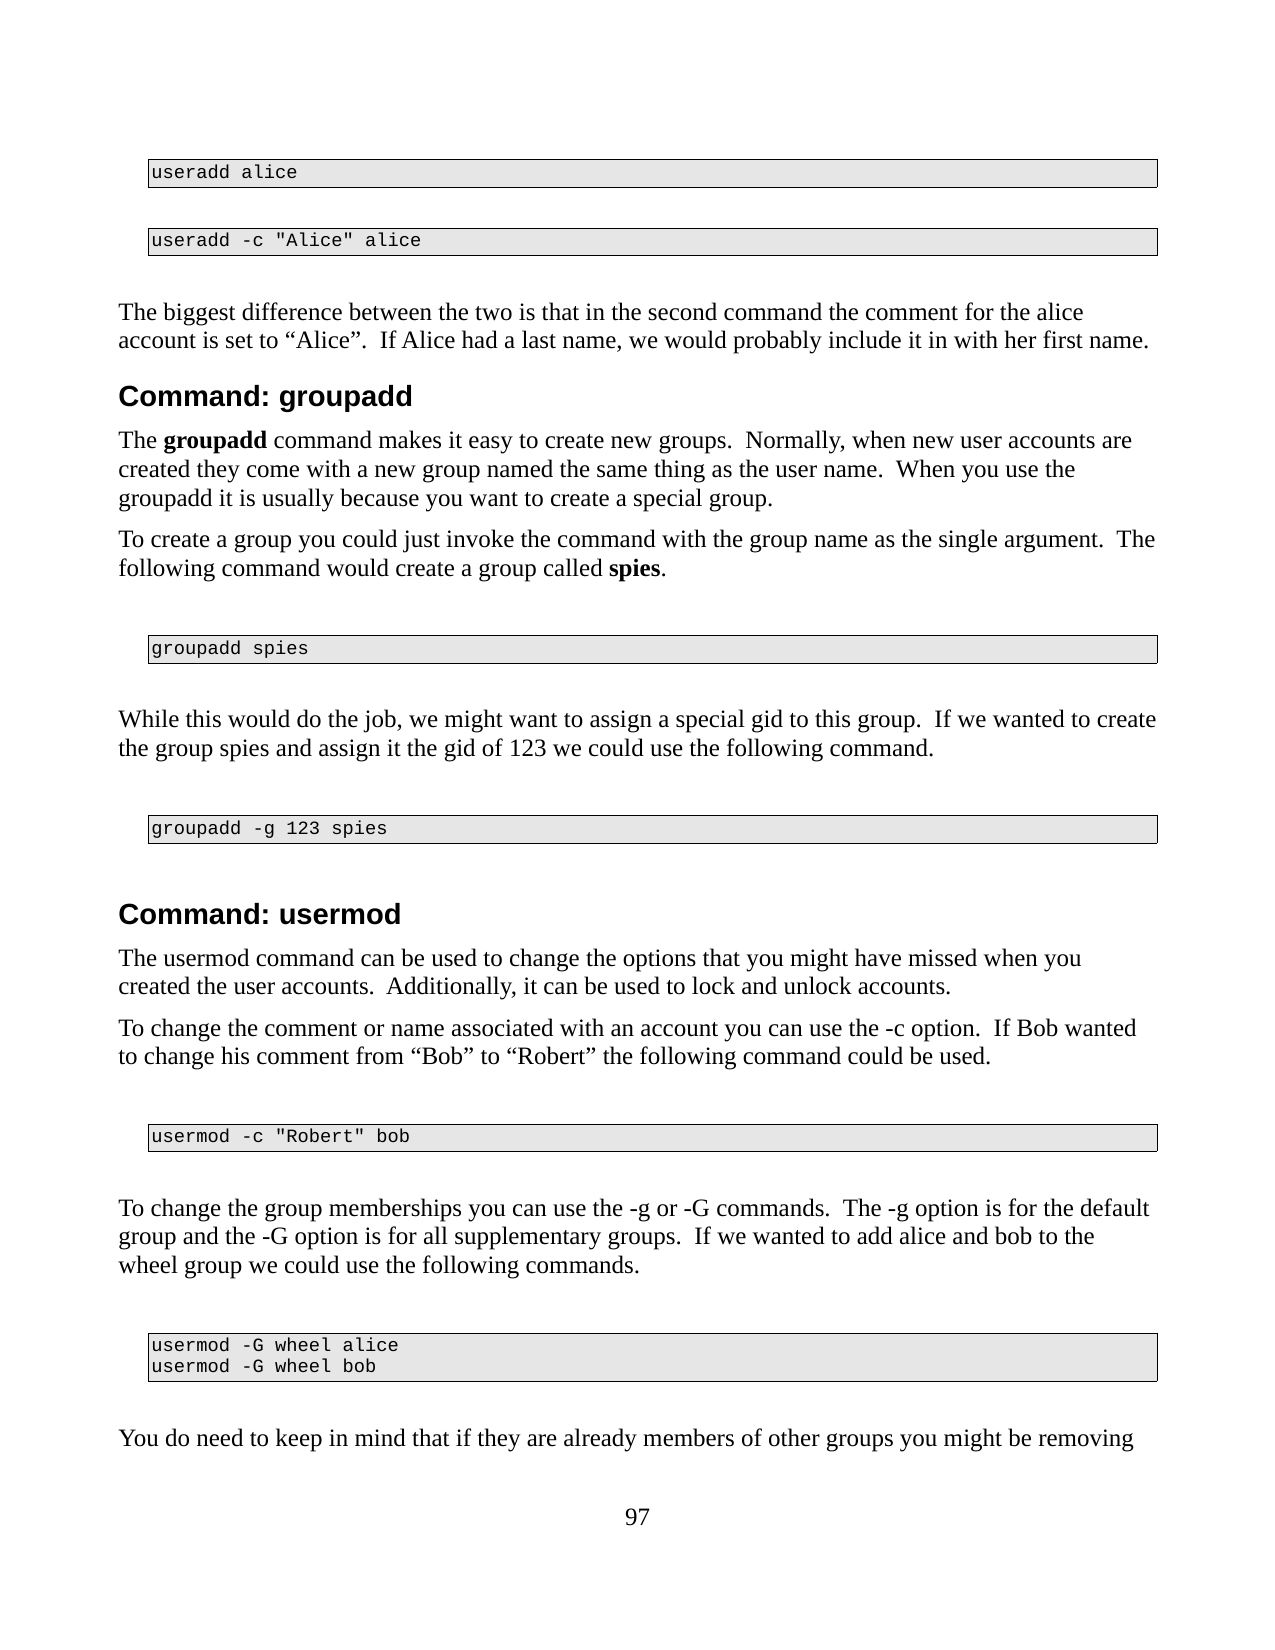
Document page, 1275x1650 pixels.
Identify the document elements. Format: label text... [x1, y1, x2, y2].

text usermod -c "Robert" bob [149, 1125, 1157, 1151]
text The usermod command can be used to change the options that you might have missed when you created the user accounts. Additionally, it can be used to lock and unlock accounts. [118, 943, 1157, 1000]
text usermod -G wheel bob [149, 1354, 1157, 1381]
subtitle Command: usermod [118, 897, 1157, 930]
text useradd -c "Alice" alice [149, 229, 1157, 255]
text To change the comment or name associated with an account you can use the -c option. If Bob wanted to change his comment from “Bob” to “Robert” the following command could be used. [118, 1013, 1157, 1070]
text usermod -G wheel alice [149, 1334, 1157, 1354]
text The groupadd command makes it easy to create new groups. Normally, when new user accounts are created they come with a new group named the same thing as the user name. When you use the groupadd it is usually because you want to create a special group. [118, 425, 1157, 512]
text While this would do the job, we might want to assign a special gid to this group. If we wanted to create the group spies and assign it the gid of 123 we could use the following command. [118, 704, 1157, 762]
text To change the group memberships you can use the -g or -G commands. The -g option is for the default group and the -G option is for all supplementary groups. If we wanted to add alice and bob to the wheel group we could use the following commands. [118, 1193, 1157, 1279]
text You do need to keep in mind that if they are already members of other groups you might be removing [118, 1423, 1157, 1451]
text The biggest difference between the two is that in the second command the comment for the alice account is set to “Alice”. If Alice had a last name, we would probably include it in with her first name. [118, 297, 1157, 354]
text useradd alice [149, 160, 1157, 187]
text groupadd spies [149, 636, 1157, 663]
text To create a group you could just invoke the command with the group name as the single argument. The following command would create a group called spies. [118, 524, 1157, 582]
text groupadd -g 123 spies [149, 816, 1157, 843]
subtitle Command: groupadd [118, 379, 1157, 413]
